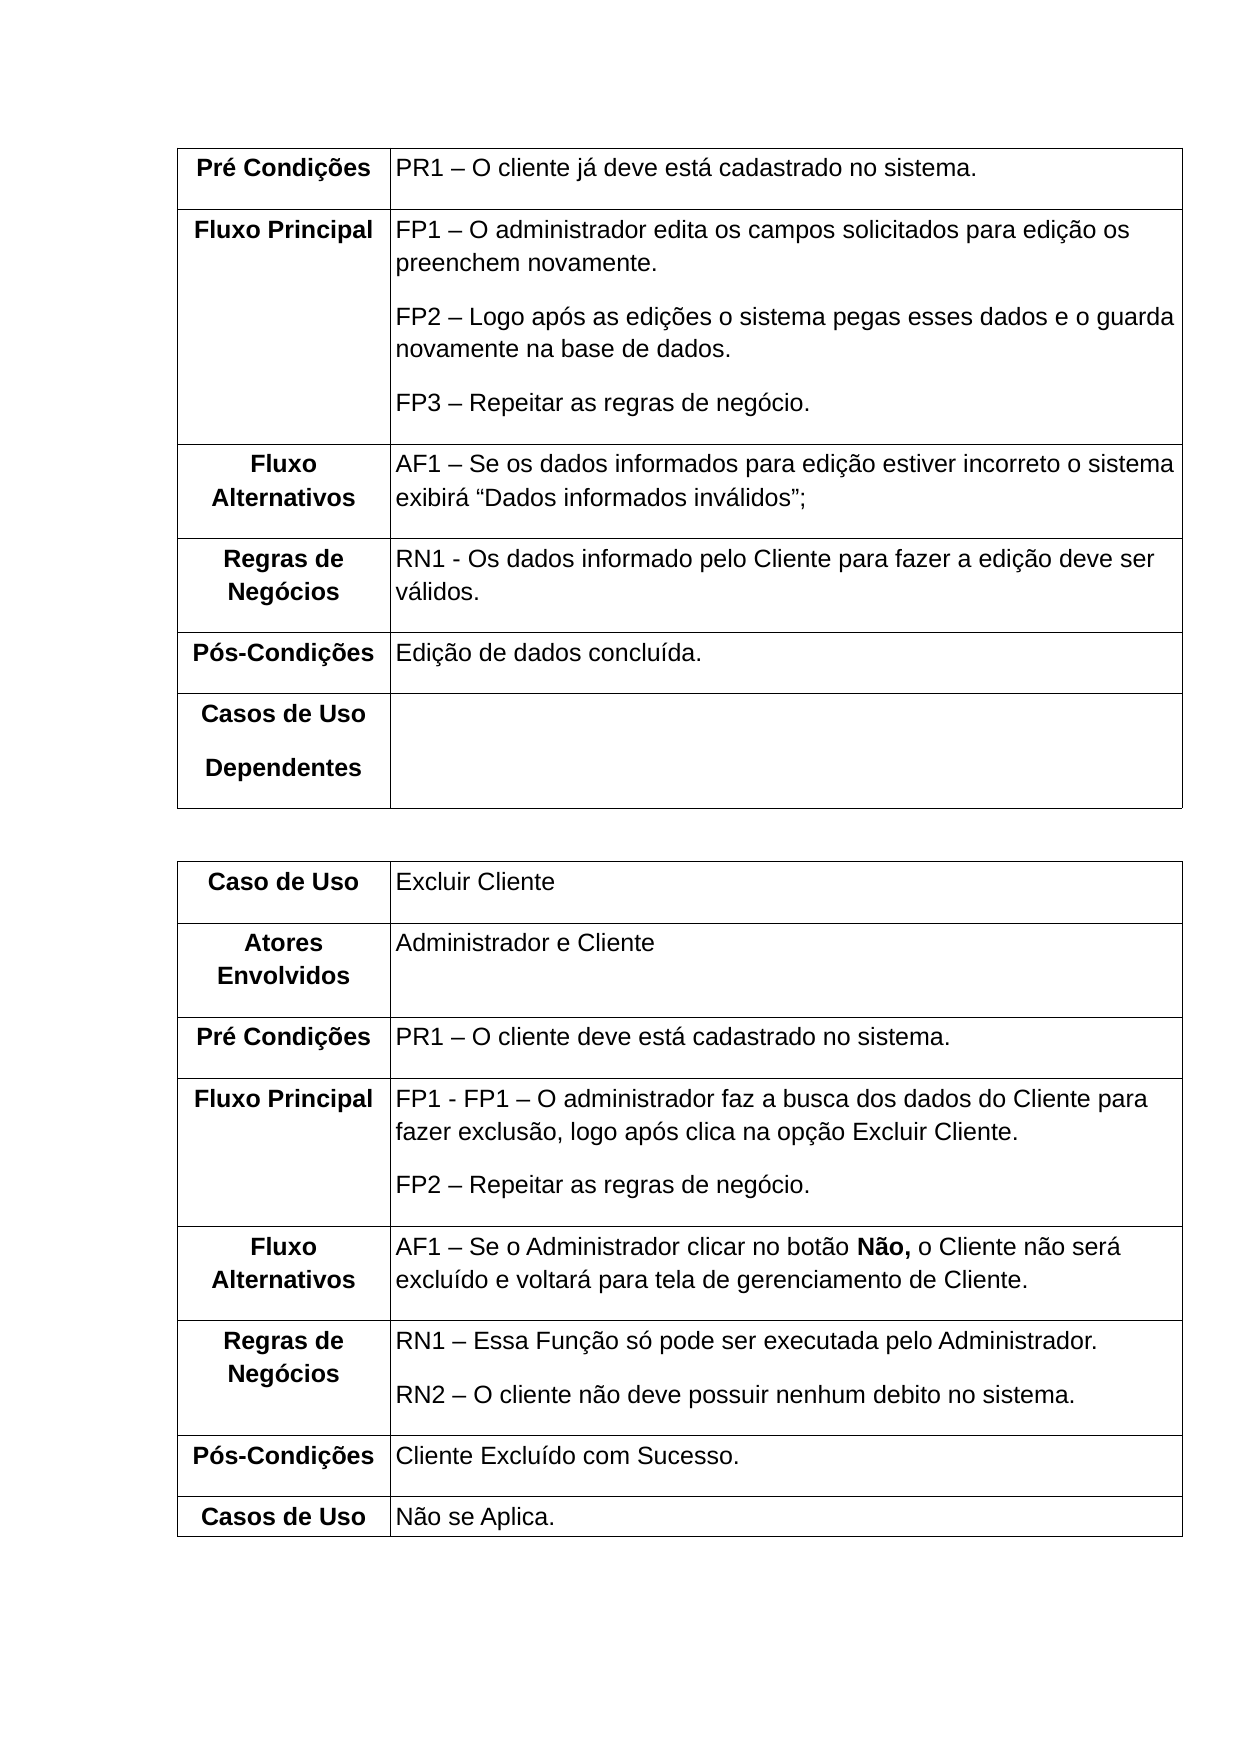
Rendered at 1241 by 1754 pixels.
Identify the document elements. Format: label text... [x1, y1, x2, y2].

table_cell Regras de Negócios [178, 539, 390, 632]
table_cell FP1 – O administrador edita os campos solicitados para edição os preenchem novamente. FP2 – Logo após as edições o sistema pegas esses dados e o guarda novamente na base de dados. FP3 – Repeitar as regras de negócio. [391, 210, 1182, 444]
table_cell Pré Condições [178, 149, 390, 209]
table_cell Atores Envolvidos [178, 924, 390, 1017]
table_cell PR1 – O cliente já deve está cadastrado no sistema. [391, 149, 1182, 209]
table_cell Casos de Uso Dependentes [178, 694, 390, 808]
table_cell Cliente Excluído com Sucesso. [391, 1436, 1182, 1496]
table_cell RN1 - Os dados informado pelo Cliente para fazer a edição deve ser válidos. [391, 539, 1182, 632]
table_header Caso de Uso [178, 862, 390, 922]
table_cell PR1 – O cliente deve está cadastrado no sistema. [391, 1018, 1182, 1078]
table_cell Não se Aplica. [391, 1497, 1182, 1536]
table_cell Pós-Condições [178, 1436, 390, 1496]
table_cell Edição de dados concluída. [391, 633, 1182, 693]
table_cell Administrador e Cliente [391, 924, 1182, 1017]
table_cell Fluxo Principal [178, 210, 390, 444]
table_cell RN1 – Essa Função só pode ser executada pelo Administrador. RN2 – O cliente não deve possuir nenhum debito no sistema. [391, 1321, 1182, 1435]
table_cell AF1 – Se os dados informados para edição estiver incorreto o sistema exibirá “Dados informados inválidos”; [391, 445, 1182, 538]
table_cell Fluxo Alternativos [178, 445, 390, 538]
table_cell [391, 694, 1182, 808]
table_cell Regras de Negócios [178, 1321, 390, 1435]
table_cell Pré Condições [178, 1018, 390, 1078]
table_header Excluir Cliente [391, 862, 1182, 922]
table_cell Pós-Condições [178, 633, 390, 693]
table_cell FP1 - FP1 – O administrador faz a busca dos dados do Cliente para fazer exclusão, logo após clica na opção Excluir Cliente. FP2 – Repeitar as regras de negócio. [391, 1079, 1182, 1226]
table_cell Casos de Uso [178, 1497, 390, 1536]
table_cell AF1 – Se o Administrador clicar no botão Não, o Cliente não será excluído e voltará para tela de gerenciamento de Cliente. [391, 1227, 1182, 1320]
table_cell Fluxo Principal [178, 1079, 390, 1226]
table_cell Fluxo Alternativos [178, 1227, 390, 1320]
